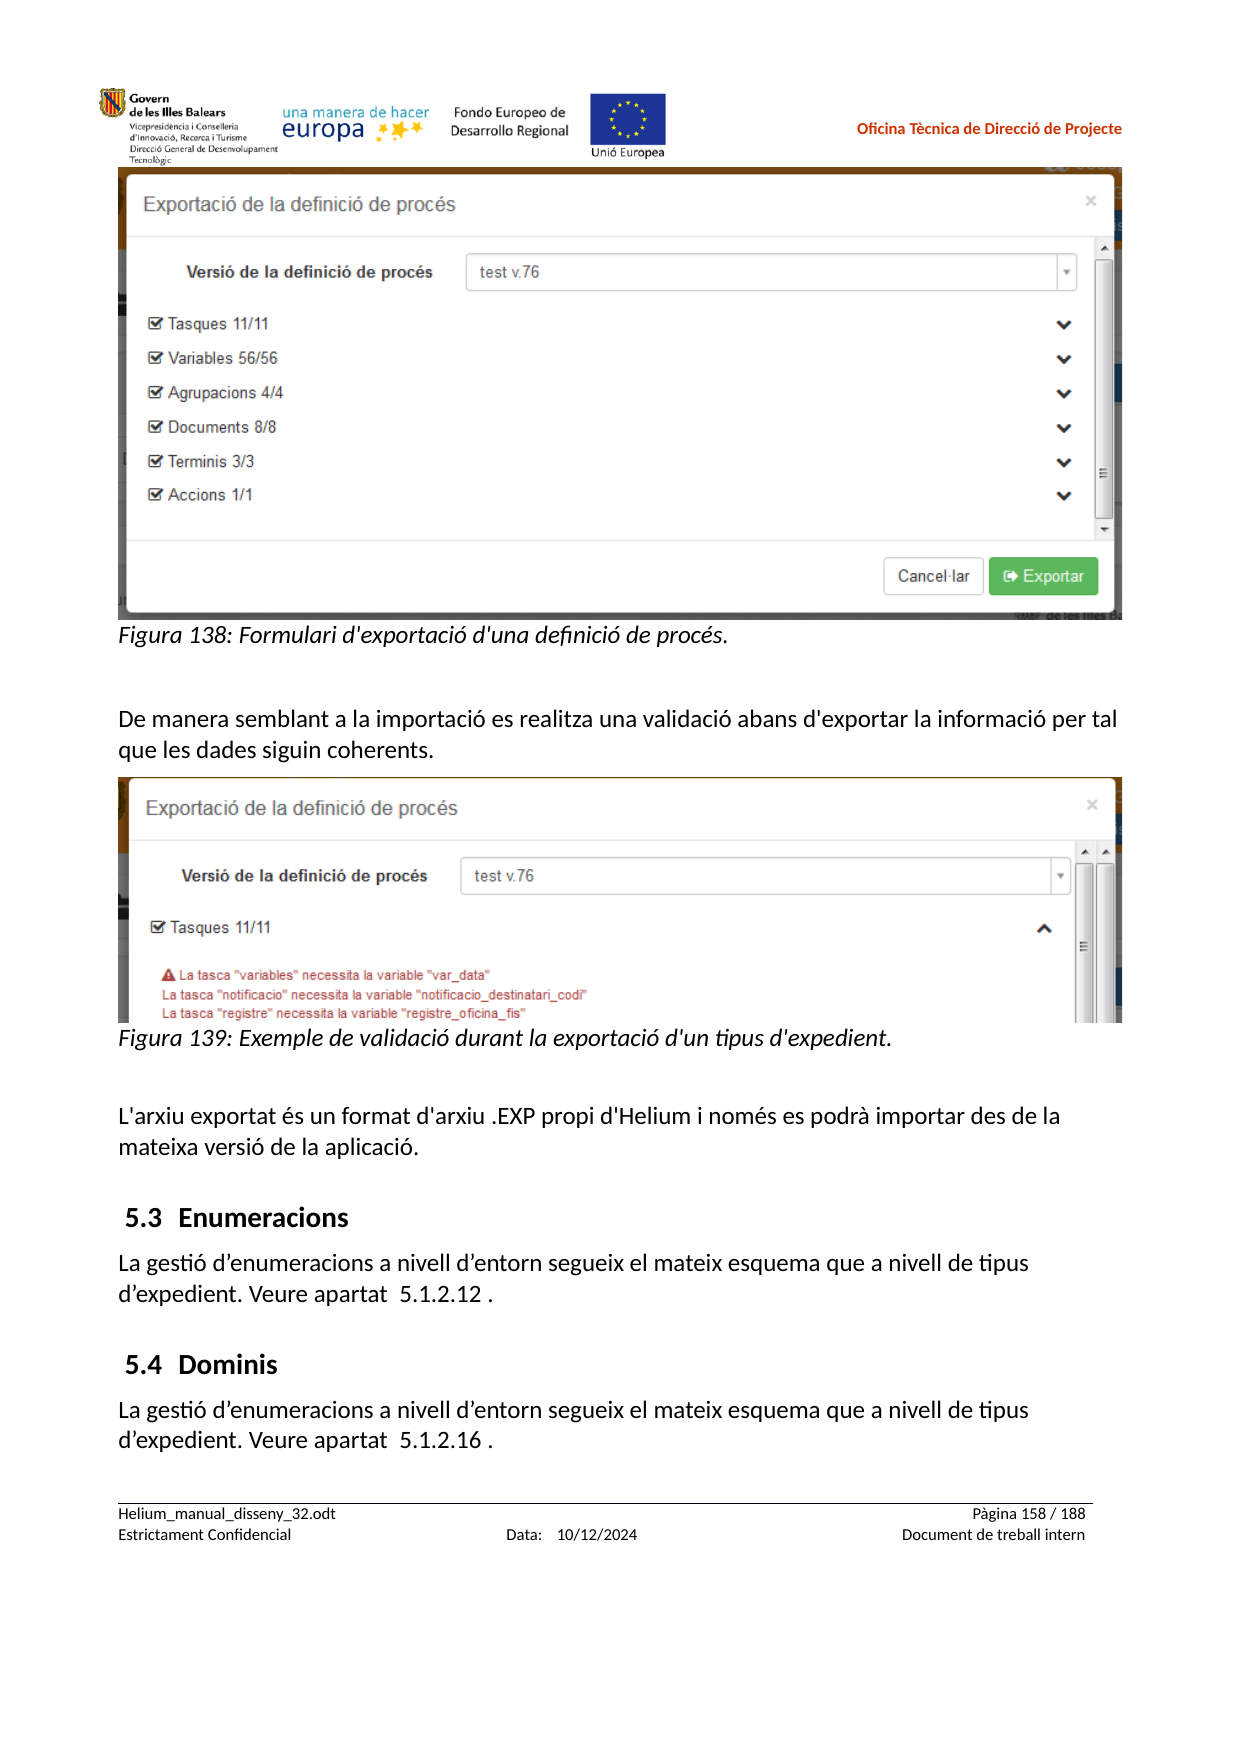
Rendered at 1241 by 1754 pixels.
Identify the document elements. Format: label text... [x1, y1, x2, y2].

text De manera semblant a la importació es realitza una validació abans d'exportar la informació per tal que les dades siguin coherents. [118, 704, 1122, 765]
text Figura 139: Exemple de validació durant la exportació d'un tipus d'expedient. [118, 1023, 1122, 1053]
text L'arxiu exportat és un format d'arxiu .EXP propi d'Helium i només es podrà importar des de la mateixa versió de la aplicació. [118, 1101, 1122, 1162]
picture [99, 87, 668, 166]
text La gestió d’enumeracions a nivell d’entorn segueix el mateix esquema que a nivell de tipus d’expedient. Veure apartat 5.1.2.12 . [118, 1247, 1122, 1308]
text Figura 138: Formulari d'exportació d'una definició de procés. [118, 620, 1122, 650]
picture [118, 777, 1123, 1023]
picture [118, 167, 1123, 620]
text La gestió d’enumeracions a nivell d’entorn segueix el mateix esquema que a nivell de tipus d’expedient. Veure apartat 5.1.2.16 . [118, 1394, 1122, 1455]
subtitle Dominis [118, 1346, 1122, 1381]
subtitle Enumeracions [118, 1199, 1122, 1235]
